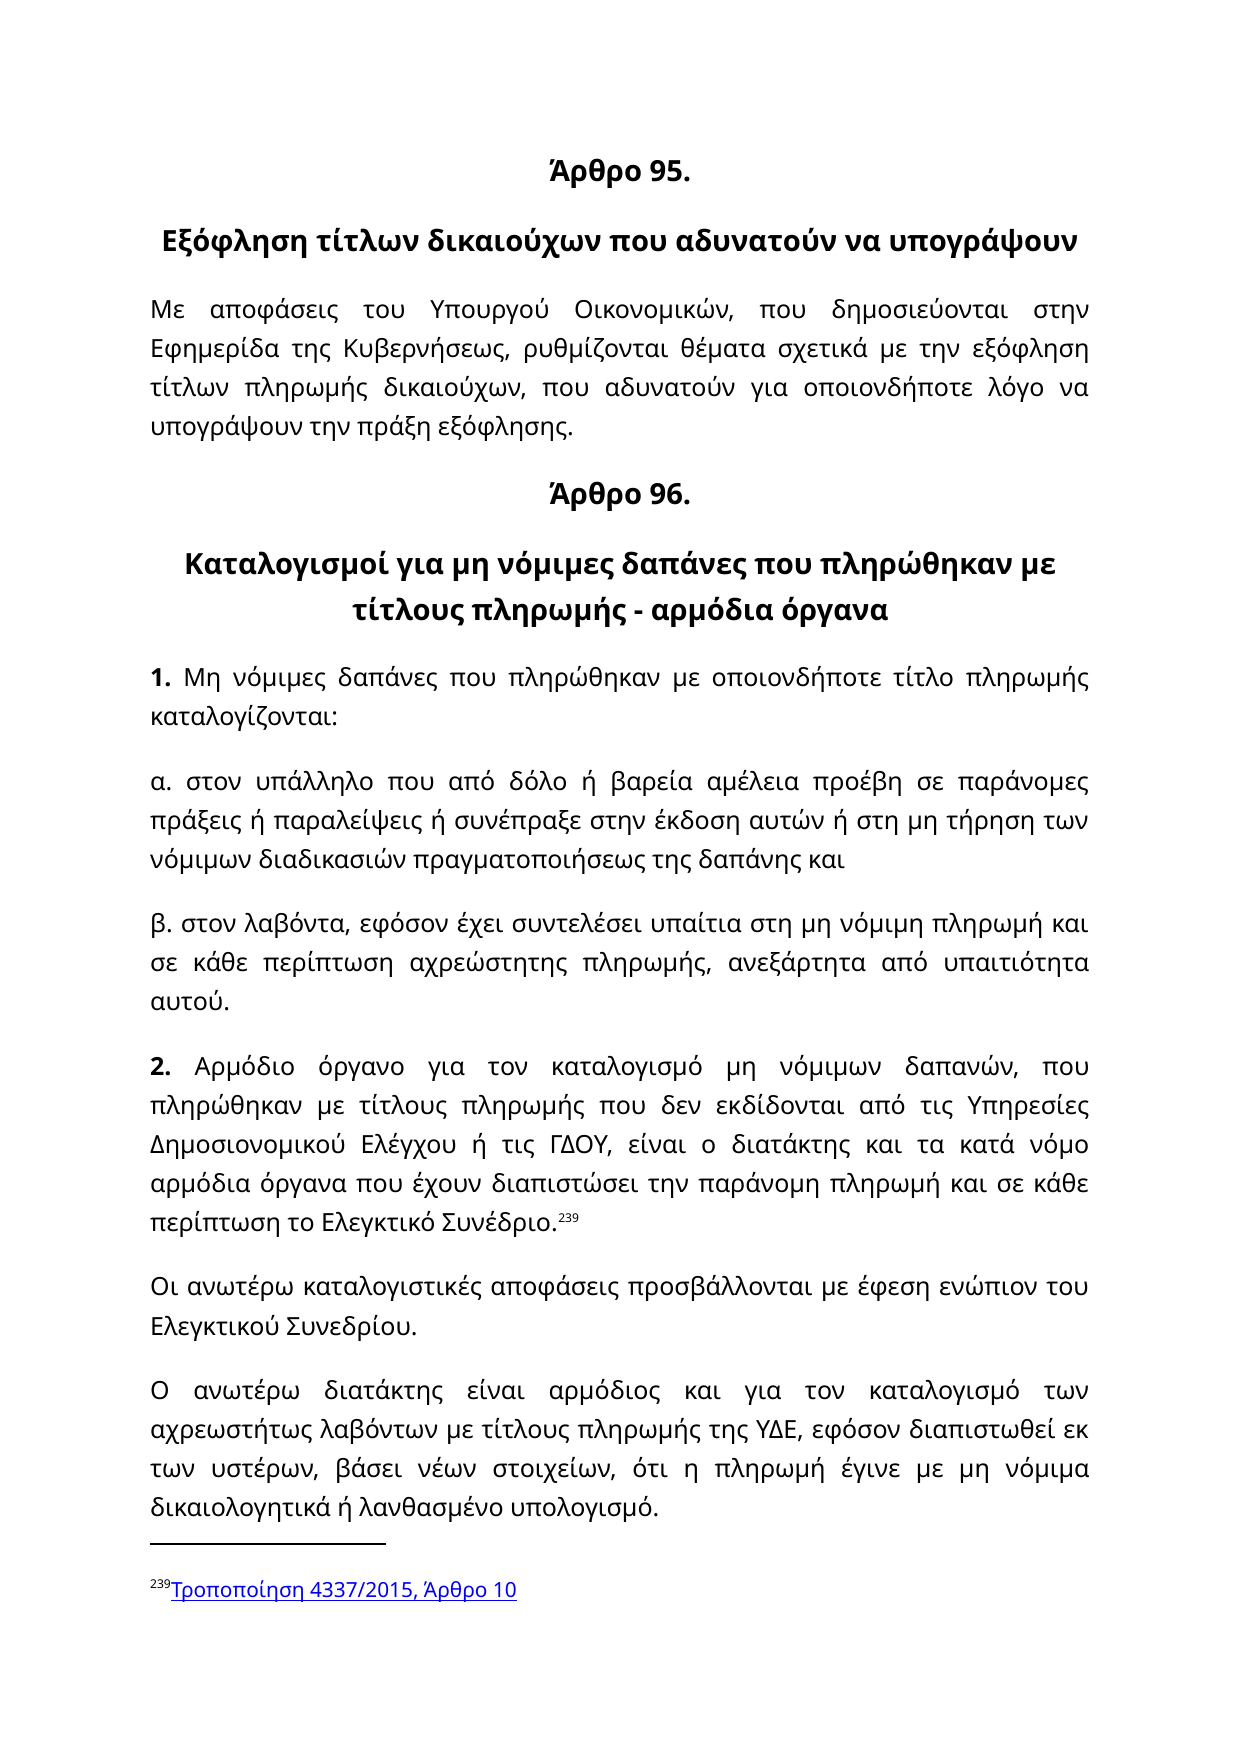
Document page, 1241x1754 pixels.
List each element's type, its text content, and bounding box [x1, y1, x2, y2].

text Οι ανωτέρω καταλογιστικές αποφάσεις προσβάλλονται με έφεση ενώπιον του Ελεγκτικού Συνεδρίου. [150, 1269, 1090, 1342]
text 1. Μη νόμιμες δαπάνες που πληρώθηκαν με οποιονδήποτε τίτλο πληρωμής καταλογίζονται: [150, 660, 1090, 733]
subtitle Άρθρο 96. [150, 473, 1090, 513]
text α. στον υπάλληλο που από δόλο ή βαρεία αμέλεια προέβη σε παράνομες πράξεις ή παραλείψεις ή συνέπραξε στην έκδοση αυτών ή στη μη τήρηση των νόμιμων διαδικασιών πραγματοποιήσεως της δαπάνης και [150, 763, 1090, 876]
text β. στον λαβόντα, εφόσον έχει συντελέσει υπαίτια στη μη νόμιμη πληρωμή και σε κάθε περίπτωση αχρεώστητης πληρωμής, ανεξάρτητα από υπαιτιότητα αυτού. [150, 906, 1090, 1018]
text 2. Αρμόδιο όργανο για τον καταλογισμό μη νόμιμων δαπανών, που πληρώθηκαν με τίτλους πληρωμής που δεν εκδίδονται από τις Υπηρεσίες Δημοσιονομικού Ελέγχου ή τις ΓΔΟΥ, είναι ο διατάκτης και τα κατά νόμο αρμόδια όργανα που έχουν διαπιστώσει την παράνομη πληρωμή και σε κάθε περίπτωση το Ελεγκτικό Συνέδριο. [150, 1048, 1090, 1239]
text Με αποφάσεις του Υπουργού Οικονομικών, που δημοσιεύονται στην Εφημερίδα της Κυβερνήσεως, ρυθμίζονται θέματα σχετικά με την εξόφληση τίτλων πληρωμής δικαιούχων, που αδυνατούν για οποιονδήποτε λόγο να υπογράψουν την πράξη εξόφλησης. [150, 291, 1090, 443]
subtitle Άρθρο 95. [150, 150, 1090, 190]
text Τροποποίηση 4337/2015, Άρθρο 10 [150, 1576, 1090, 1604]
subtitle Εξόφληση τίτλων δικαιούχων που αδυνατούν να υπογράψουν [150, 221, 1090, 260]
text Ο ανωτέρω διατάκτης είναι αρμόδιος και για τον καταλογισμό των αχρεωστήτως λαβόντων με τίτλους πληρωμής της ΥΔΕ, εφόσον διαπιστωθεί εκ των υστέρων, βάσει νέων στοιχείων, ότι η πληρωμή έγινε με μη νόμιμα δικαιολογητικά ή λανθασμένο υπολογισμό. [150, 1372, 1090, 1524]
subtitle Καταλογισμοί για μη νόμιμες δαπάνες που πληρώθηκαν με τίτλους πληρωμής - αρμόδια όργανα [150, 543, 1090, 629]
